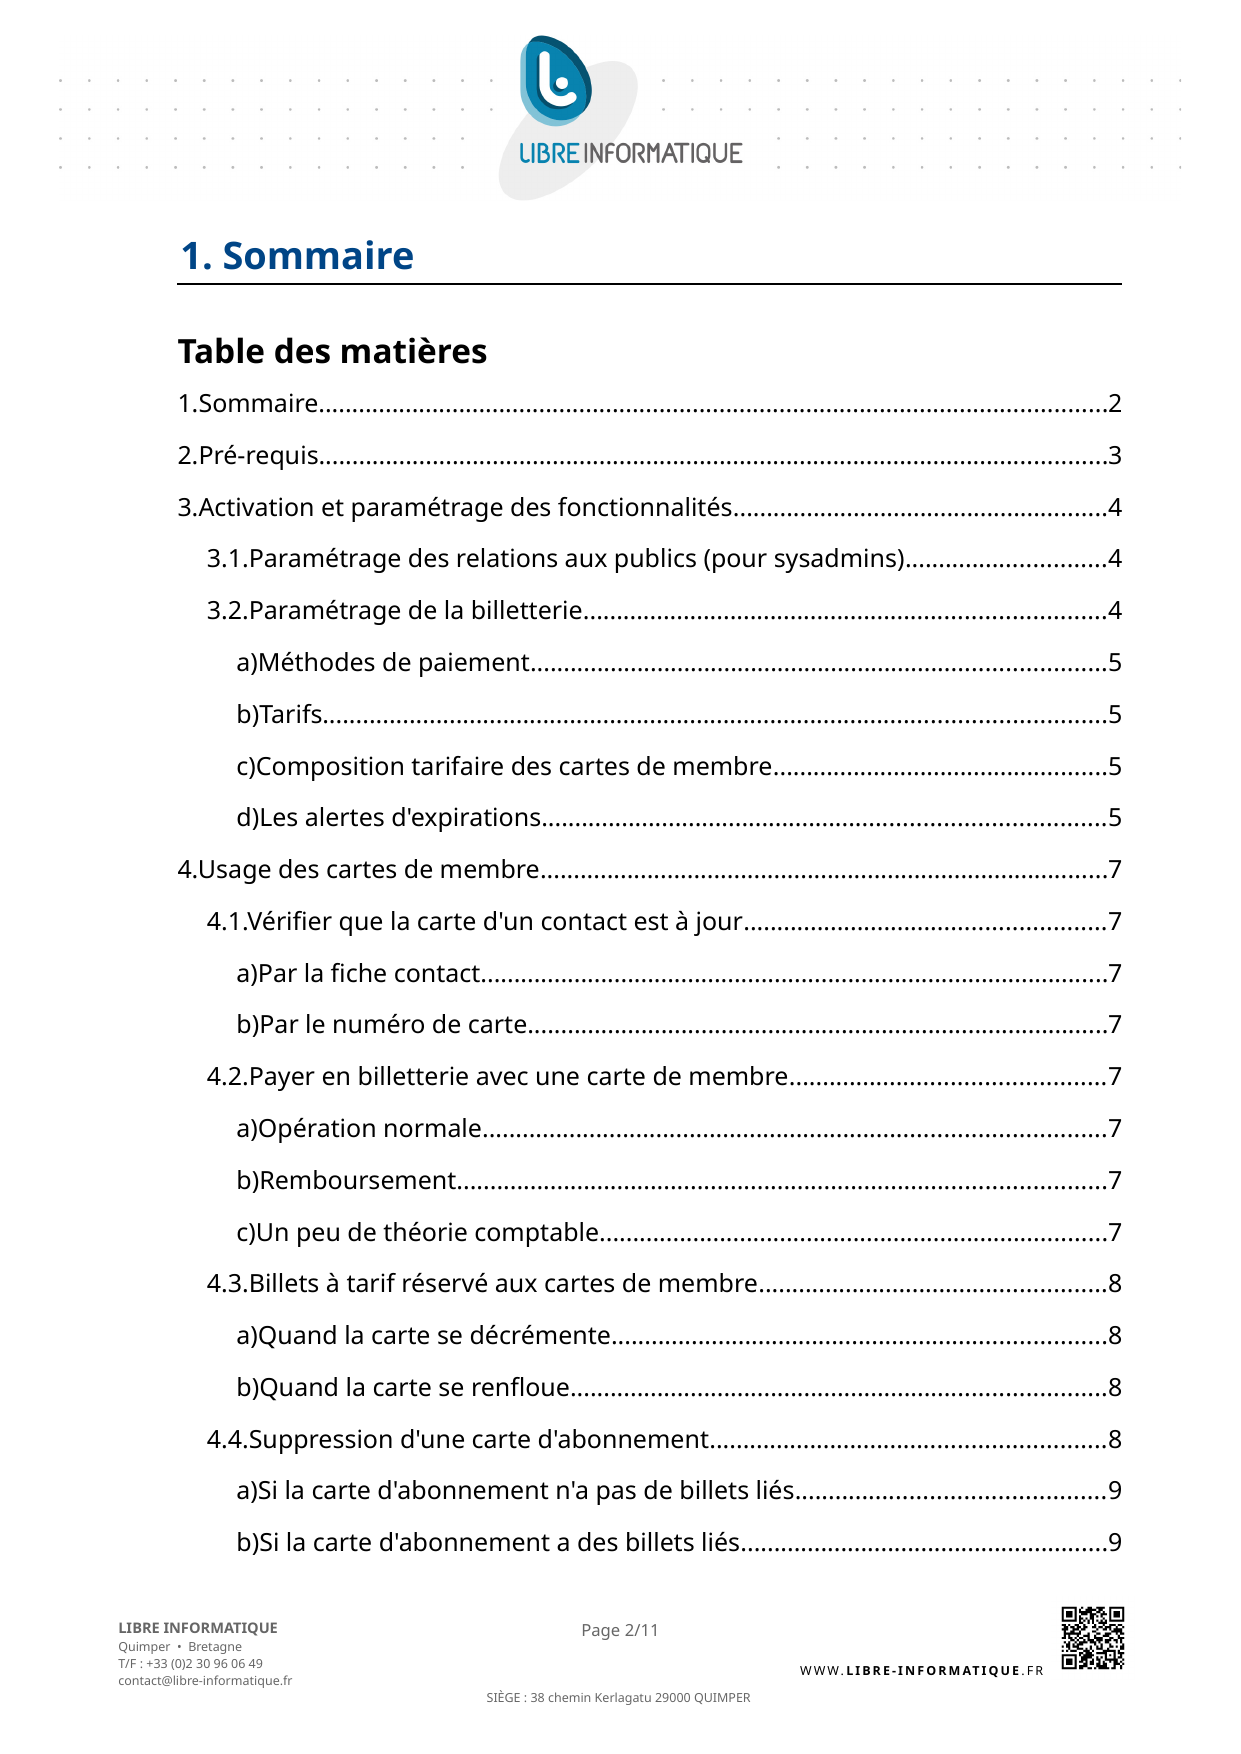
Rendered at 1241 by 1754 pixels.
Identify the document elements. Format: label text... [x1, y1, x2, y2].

text a)Si la carte d'abonnement n'a pas de billets liés 9 [236, 1473, 1122, 1507]
text 3.2.Paramétrage de la billetterie 4 [207, 593, 1122, 627]
text a)Opération normale 7 [236, 1111, 1122, 1145]
text b)Si la carte d'abonnement a des billets liés 9 [236, 1525, 1122, 1559]
text 4.2.Payer en billetterie avec une carte de membre 7 [207, 1059, 1122, 1093]
picture [59, 35, 1182, 201]
text 4.4.Suppression d'une carte d'abonnement 8 [207, 1421, 1122, 1455]
text d)Les alertes d'expirations 5 [236, 800, 1122, 834]
text 1.Sommaire 2 [177, 386, 1122, 420]
text b)Quand la carte se renfloue 8 [236, 1369, 1122, 1403]
text c)Un peu de théorie comptable 7 [236, 1214, 1122, 1248]
text b)Tarifs 5 [236, 696, 1122, 731]
text b)Remboursement 7 [236, 1162, 1122, 1196]
picture [1051, 1596, 1135, 1680]
text 2.Pré-requis 3 [177, 438, 1122, 472]
text 3.Activation et paramétrage des fonctionnalités 4 [177, 489, 1122, 523]
picture [557, 78, 567, 88]
text 4.Usage des cartes de membre 7 [177, 852, 1122, 886]
text c)Composition tarifaire des cartes de membre 5 [236, 748, 1122, 782]
subtitle Table des matières [177, 328, 1122, 373]
text b)Par le numéro de carte 7 [236, 1007, 1122, 1041]
text 4.1.Vérifier que la carte d'un contact est à jour 7 [207, 903, 1122, 938]
text a)Par la fiche contact 7 [236, 955, 1122, 989]
picture [540, 52, 576, 106]
subtitle Sommaire [177, 226, 1122, 283]
text 4.3.Billets à tarif réservé aux cartes de membre 8 [207, 1266, 1122, 1300]
text a)Quand la carte se décrémente 8 [236, 1318, 1122, 1352]
text 3.1.Paramétrage des relations aux publics (pour sysadmins) 4 [207, 541, 1122, 575]
text a)Méthodes de paiement 5 [236, 645, 1122, 679]
